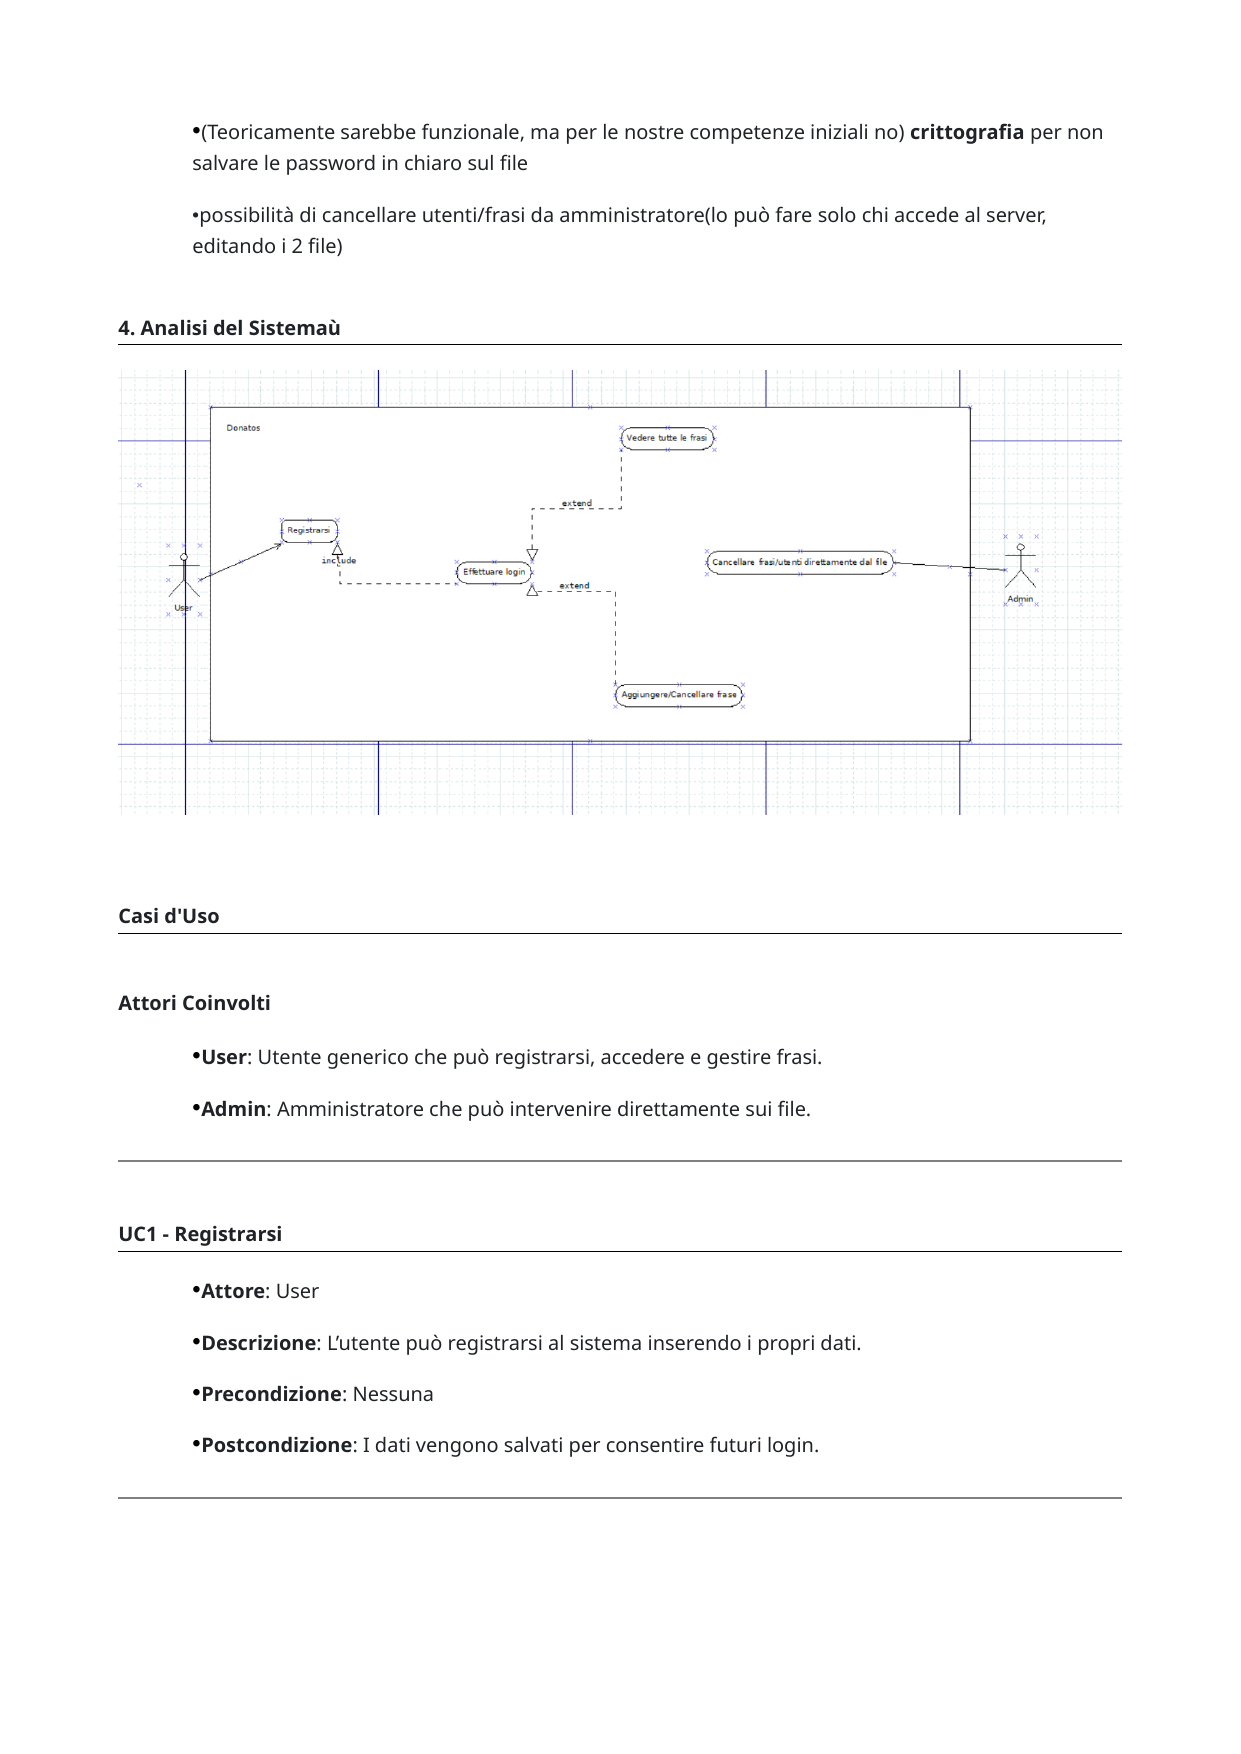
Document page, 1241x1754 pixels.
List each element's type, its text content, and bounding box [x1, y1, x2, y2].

list possibilità di cancellare utenti/frasi da amministratore(lo può fare solo chi accede al server, editando i 2 file) [118, 201, 1122, 259]
subtitle 4. Analisi del Sistemaù [118, 313, 1122, 344]
list Admin: Amministratore che può intervenire direttamente sui file. [118, 1095, 1122, 1122]
list Precondizione: Nessuna [118, 1380, 1122, 1407]
list Descrizione: L’utente può registrarsi al sistema inserendo i propri dati. [118, 1329, 1122, 1356]
subtitle Attori Coinvolti [118, 989, 1122, 1017]
list Postcondizione: I dati vengono salvati per consentire futuri login. [118, 1432, 1122, 1459]
list User: Utente generico che può registrarsi, accedere e gestire frasi. [118, 1043, 1122, 1071]
list Attore: User [118, 1277, 1122, 1305]
list (Teoricamente sarebbe funzionale, ma per le nostre competenze iniziali no) crittografia per non salvare le password in chiaro sul file [118, 118, 1122, 177]
picture [118, 370, 1123, 815]
subtitle UC1 - Registrarsi [118, 1220, 1122, 1251]
subtitle Casi d'Uso [118, 902, 1122, 933]
